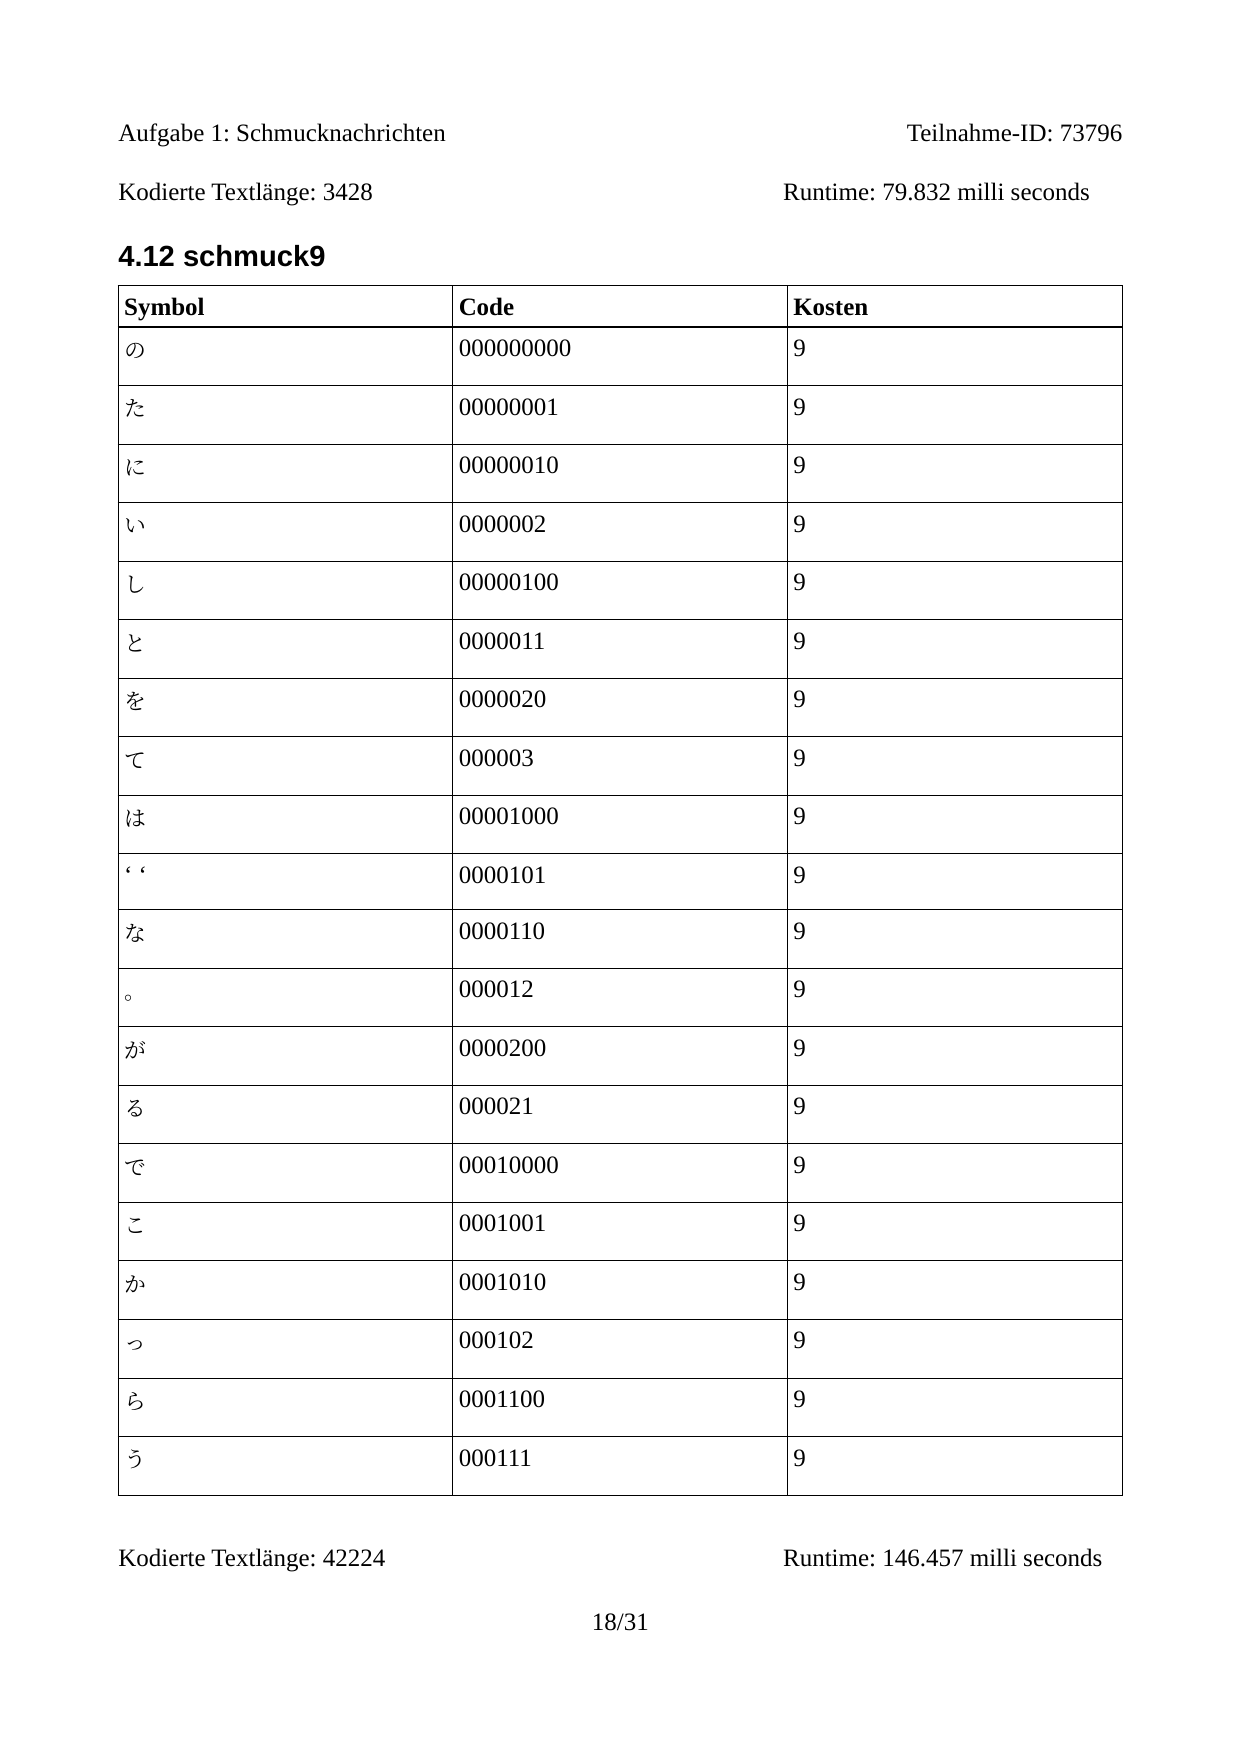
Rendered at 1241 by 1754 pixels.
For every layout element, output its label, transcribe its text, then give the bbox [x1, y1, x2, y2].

table_cell 9 [788, 969, 1122, 1026]
table_cell 0001001 [453, 1203, 787, 1260]
table_cell な [119, 910, 452, 968]
table_cell 9 [788, 1086, 1122, 1143]
table_cell 9 [788, 328, 1122, 385]
table_cell 000021 [453, 1086, 787, 1143]
table_header Kosten [788, 286, 1122, 326]
table_cell こ [119, 1203, 452, 1260]
table_cell 0000002 [453, 503, 787, 561]
text Kodierte Textlänge: 42224 Runtime: 146.457 milli seconds [118, 1543, 1122, 1572]
table_cell て [119, 737, 452, 795]
table_cell 9 [788, 1379, 1122, 1436]
table_cell う [119, 1437, 452, 1494]
table_cell 9 [788, 1320, 1122, 1377]
table_cell 000012 [453, 969, 787, 1026]
table_cell る [119, 1086, 452, 1143]
table_cell い [119, 503, 452, 561]
table_cell 0000110 [453, 910, 787, 968]
table_cell 0000020 [453, 679, 787, 736]
table_cell 9 [788, 1203, 1122, 1260]
table_cell た [119, 386, 452, 443]
table_cell か [119, 1261, 452, 1319]
subtitle 4.12 schmuck9 [118, 239, 1122, 273]
table_cell ‘ ‘ [119, 854, 452, 909]
table_cell し [119, 562, 452, 619]
table_cell 0000200 [453, 1027, 787, 1085]
table_cell 9 [788, 910, 1122, 968]
table_cell 9 [788, 445, 1122, 502]
table_cell 9 [788, 1027, 1122, 1085]
table_cell 000003 [453, 737, 787, 795]
text Kodierte Textlänge: 3428 Runtime: 79.832 milli seconds [118, 177, 1122, 206]
table_cell 9 [788, 503, 1122, 561]
table_cell 9 [788, 1437, 1122, 1494]
table_cell 9 [788, 620, 1122, 678]
table_cell と [119, 620, 452, 678]
table_cell 。 [119, 969, 452, 1026]
table_cell は [119, 796, 452, 853]
table_cell 0000101 [453, 854, 787, 909]
table_cell 9 [788, 1144, 1122, 1202]
table_cell 000000000 [453, 328, 787, 385]
table_cell 00000100 [453, 562, 787, 619]
table_cell 9 [788, 796, 1122, 853]
table_cell 9 [788, 562, 1122, 619]
table_cell が [119, 1027, 452, 1085]
table_cell 00000001 [453, 386, 787, 443]
table_header Symbol [119, 286, 452, 326]
table_cell で [119, 1144, 452, 1202]
table_cell 9 [788, 1261, 1122, 1319]
table_cell 000111 [453, 1437, 787, 1494]
table_cell っ [119, 1320, 452, 1377]
table_cell 9 [788, 679, 1122, 736]
table_cell 9 [788, 737, 1122, 795]
table_cell 00001000 [453, 796, 787, 853]
table_cell の [119, 328, 452, 385]
table_cell 0000011 [453, 620, 787, 678]
table_cell 0001100 [453, 1379, 787, 1436]
table_cell 9 [788, 386, 1122, 443]
table_cell 00000010 [453, 445, 787, 502]
table_cell 00010000 [453, 1144, 787, 1202]
table_cell を [119, 679, 452, 736]
table_cell に [119, 445, 452, 502]
table_cell 0001010 [453, 1261, 787, 1319]
table_cell 000102 [453, 1320, 787, 1377]
table_cell 9 [788, 854, 1122, 909]
table_header Code [453, 286, 787, 326]
table_cell ら [119, 1379, 452, 1436]
